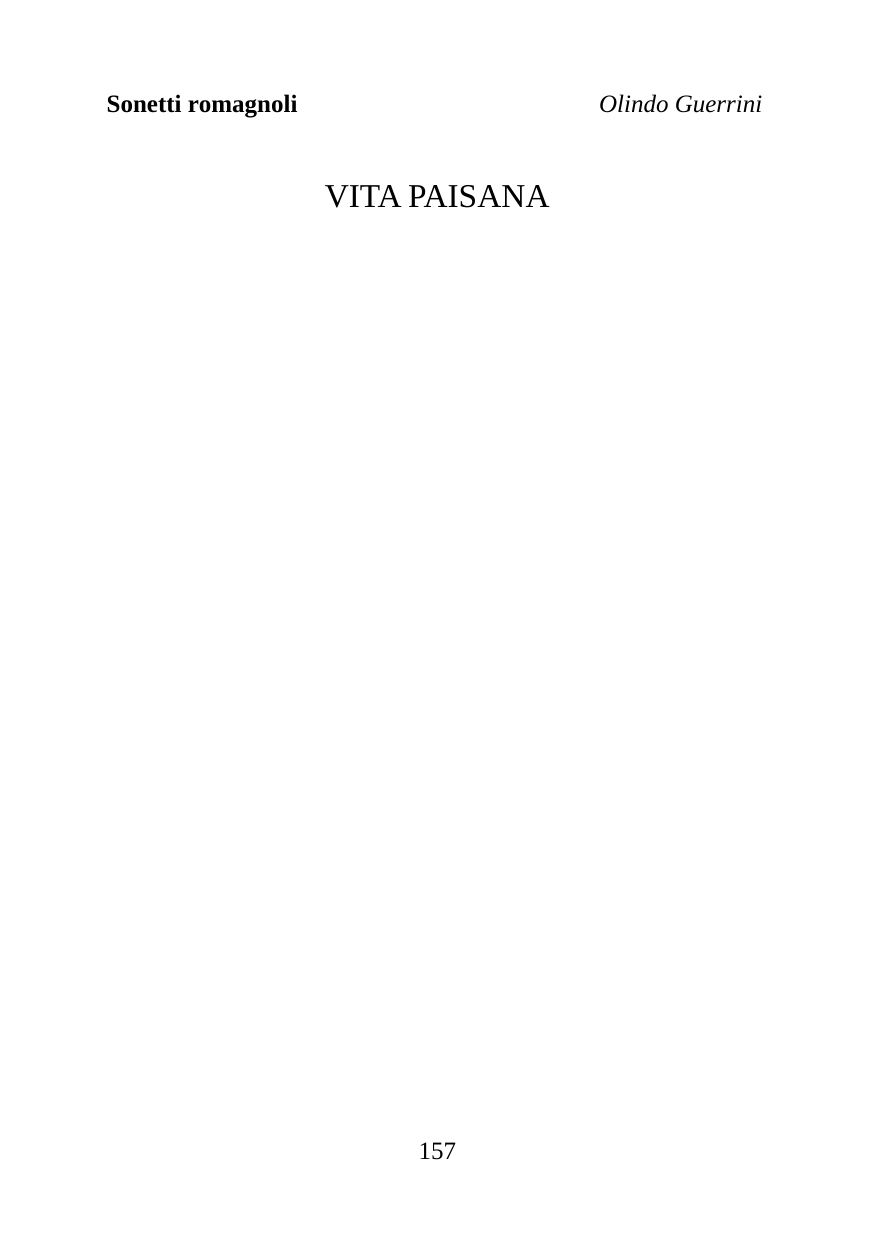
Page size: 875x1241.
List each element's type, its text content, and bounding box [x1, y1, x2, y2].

subtitle VITA PAISANA [106, 176, 768, 214]
